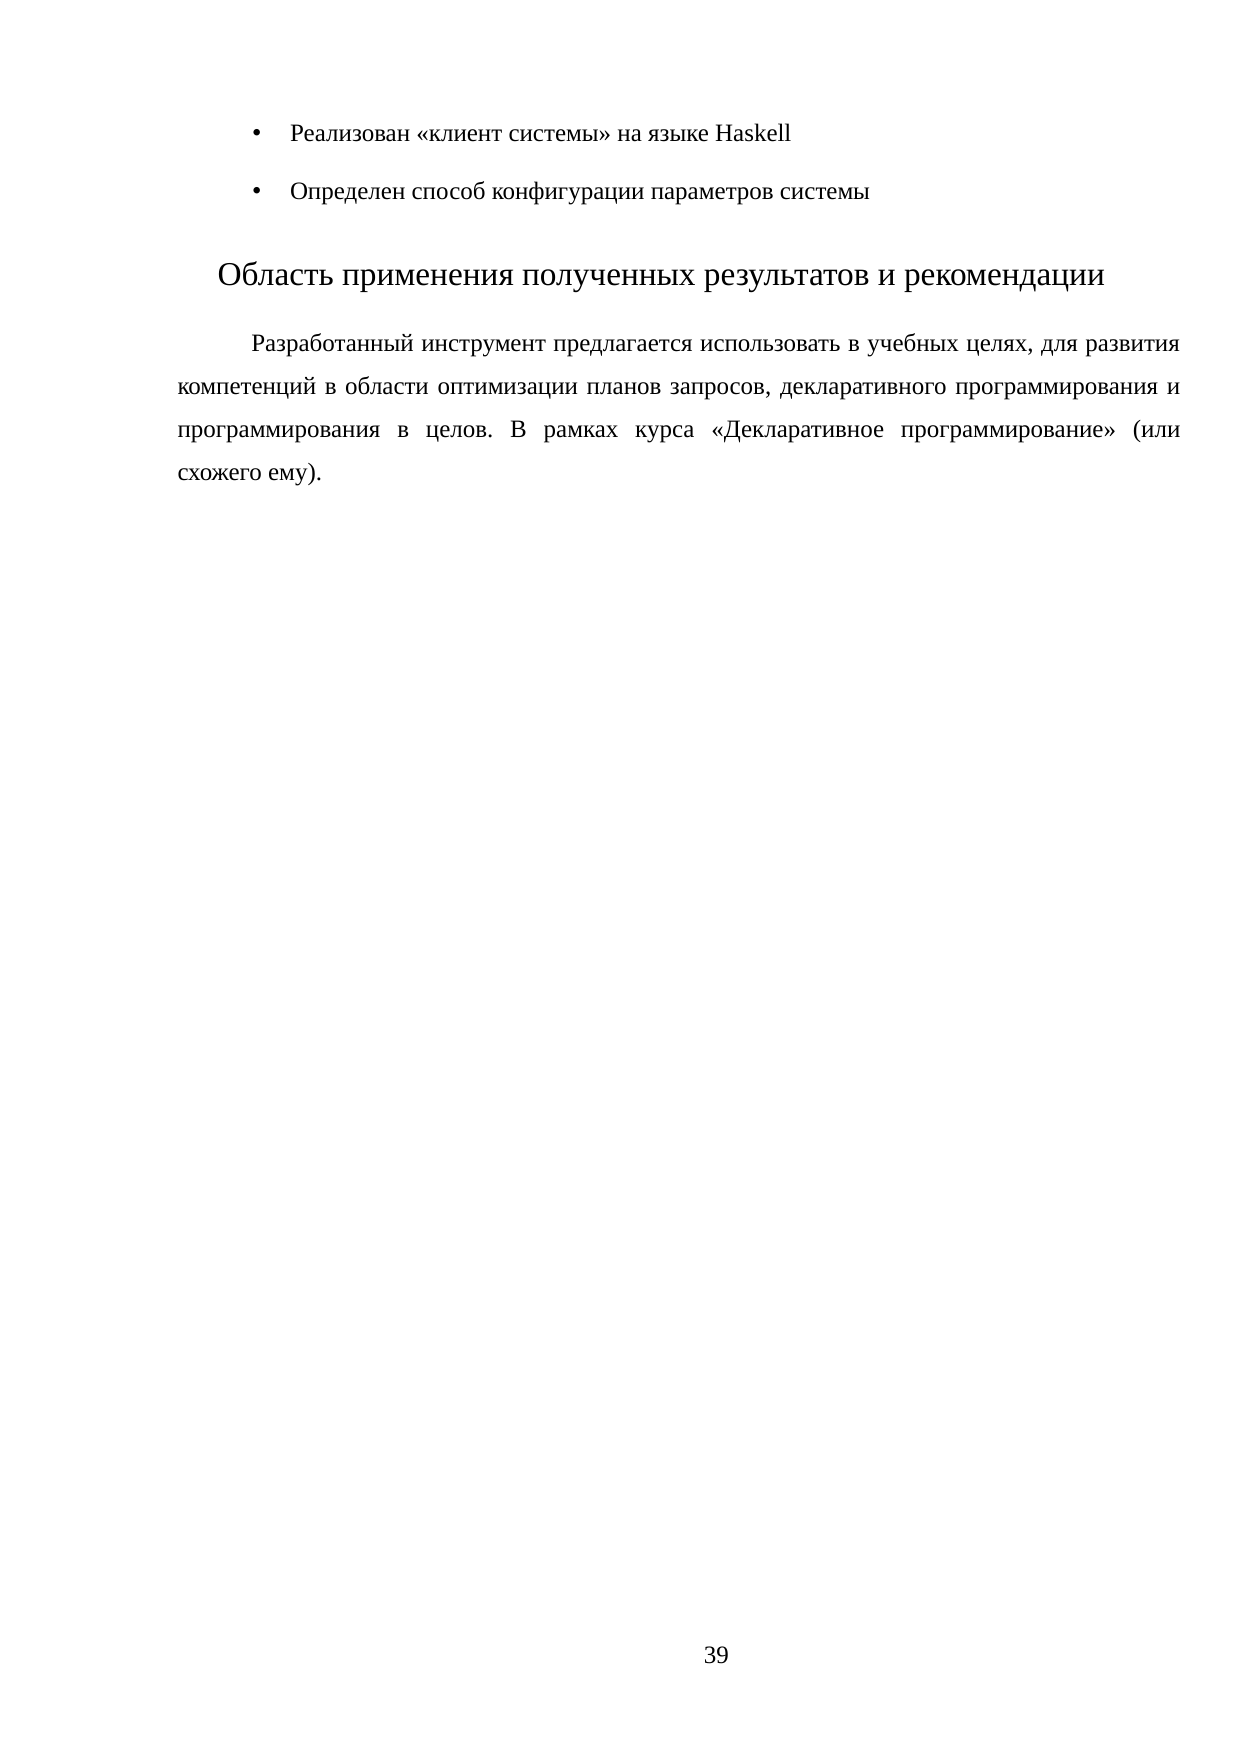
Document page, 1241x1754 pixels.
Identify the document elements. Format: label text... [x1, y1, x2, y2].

text Разработанный инструмент предлагается использовать в учебных целях, для развития компетенций в области оптимизации планов запросов, декларативного программирования и программирования в целов. В рамках курса «Декларативное программирование» (или схожего ему). [177, 328, 1181, 486]
subtitle Область применения полученных результатов и рекомендации [177, 254, 1146, 293]
list Определен способ конфигурации параметров системы [252, 176, 1181, 204]
list Реализован «клиент системы» на языке Haskell [252, 118, 1181, 147]
